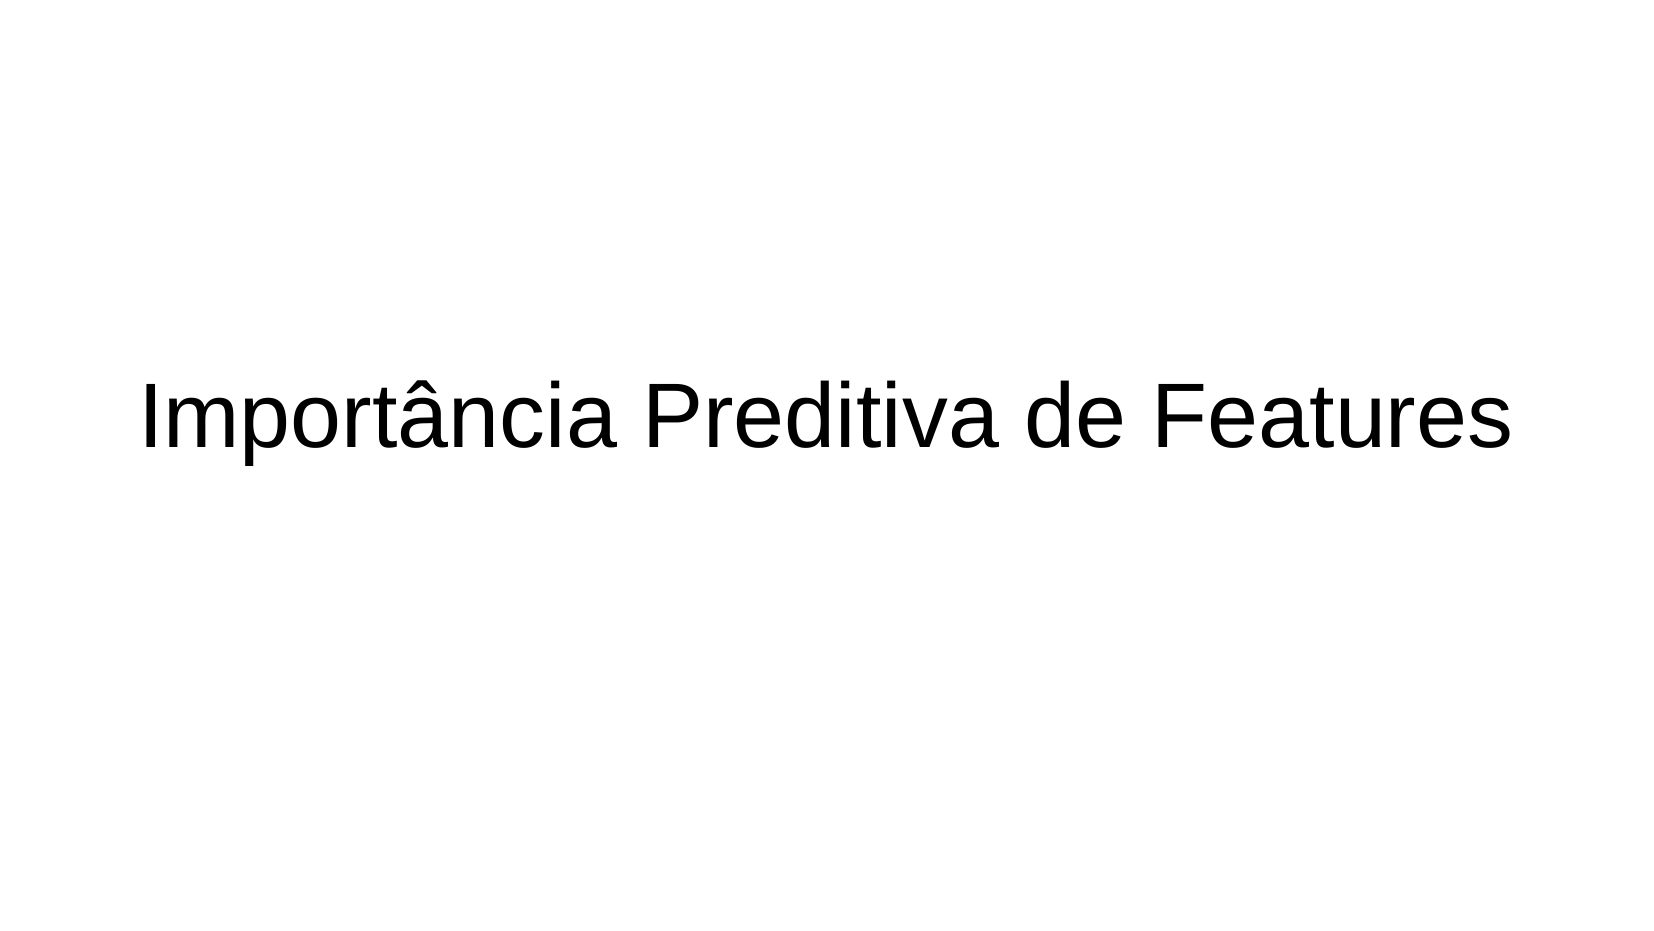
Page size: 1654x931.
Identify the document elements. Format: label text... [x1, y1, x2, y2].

title Importância Preditiva de Features [82, 338, 1571, 494]
